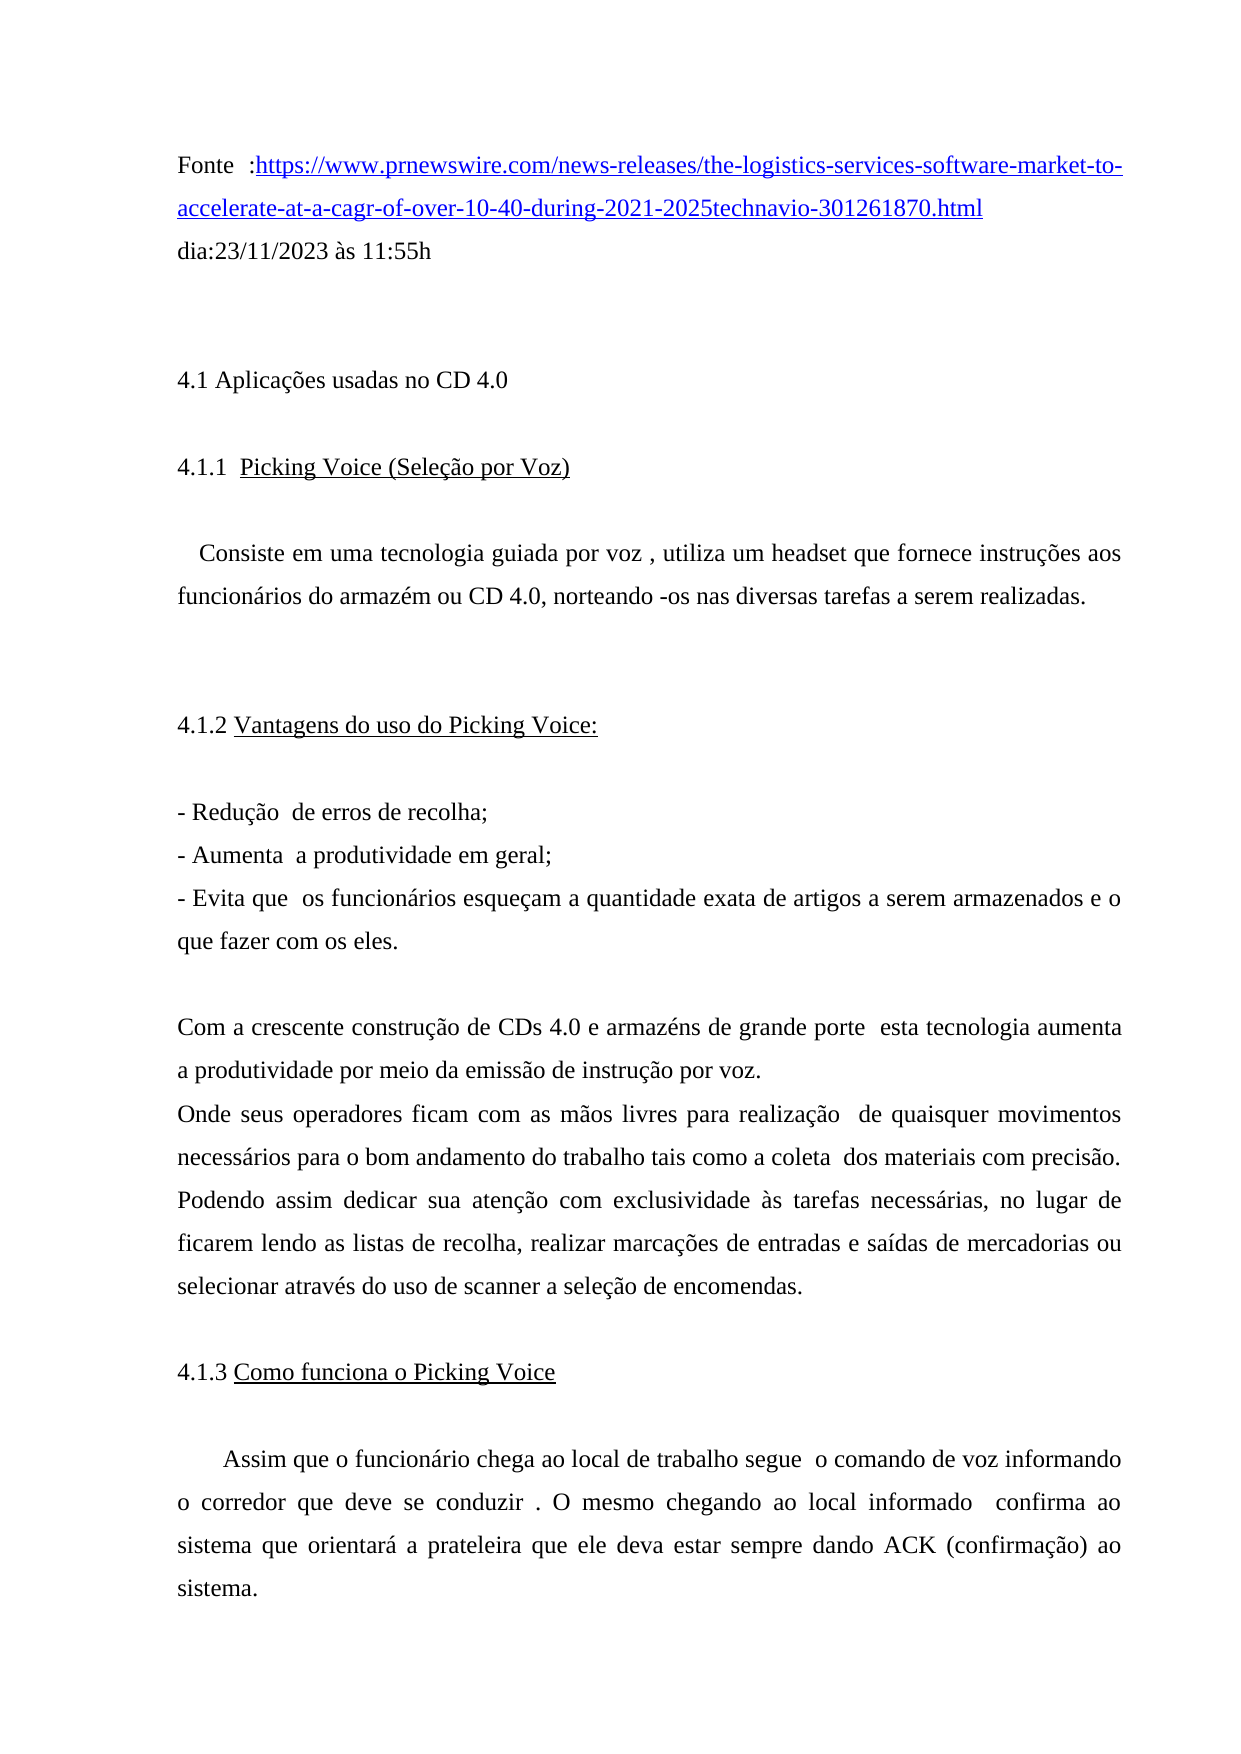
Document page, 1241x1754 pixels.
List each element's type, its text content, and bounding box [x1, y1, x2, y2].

text Podendo assim dedicar sua atenção com exclusividade às tarefas necessárias, no lugar de ficarem lendo as listas de recolha, realizar marcações de entradas e saídas de mercadorias ou selecionar através do uso de scanner a seleção de encomendas. [177, 1185, 1123, 1300]
text 4.1.3 Como funciona o Picking Voice [177, 1357, 1123, 1386]
text Onde seus operadores ficam com as mãos livres para realização de quaisquer movimentos necessários para o bom andamento do trabalho tais como a coleta dos materiais com precisão. [177, 1099, 1123, 1171]
text - Evita que os funcionários esqueçam a quantidade exata de artigos a serem armazenados e o que fazer com os eles. [177, 883, 1123, 955]
text 4.1.2 Vantagens do uso do Picking Voice: [177, 711, 1123, 739]
text Consiste em uma tecnologia guiada por voz , utiliza um headset que fornece instruções aos funcionários do armazém ou CD 4.0, norteando -os nas diversas tarefas a serem realizadas. [177, 538, 1123, 610]
text Com a crescente construção de CDs 4.0 e armazéns de grande porte esta tecnologia aumenta a produtividade por meio da emissão de instrução por voz. [177, 1012, 1123, 1084]
text Fonte :https://www.prnewswire.com/news-releases/the-logistics-services-software-market-to-accelerate-at-a-cagr-of-over-10-40-during-2021-2025technavio-301261870.html [177, 150, 1123, 222]
text 4.1 Aplicações usadas no CD 4.0 [177, 366, 1123, 394]
text Assim que o funcionário chega ao local de trabalho segue o comando de voz informando o corredor que deve se conduzir . O mesmo chegando ao local informado confirma ao sistema que orientará a prateleira que ele deva estar sempre dando ACK (confirmação) ao sistema. [177, 1444, 1123, 1602]
text - Redução de erros de recolha; [177, 797, 1123, 826]
text 4.1.1 Picking Voice (Seleção por Voz) [177, 452, 1123, 481]
text dia:23/11/2023 às 11:55h [177, 236, 1123, 265]
text - Aumenta a produtividade em geral; [177, 840, 1123, 869]
